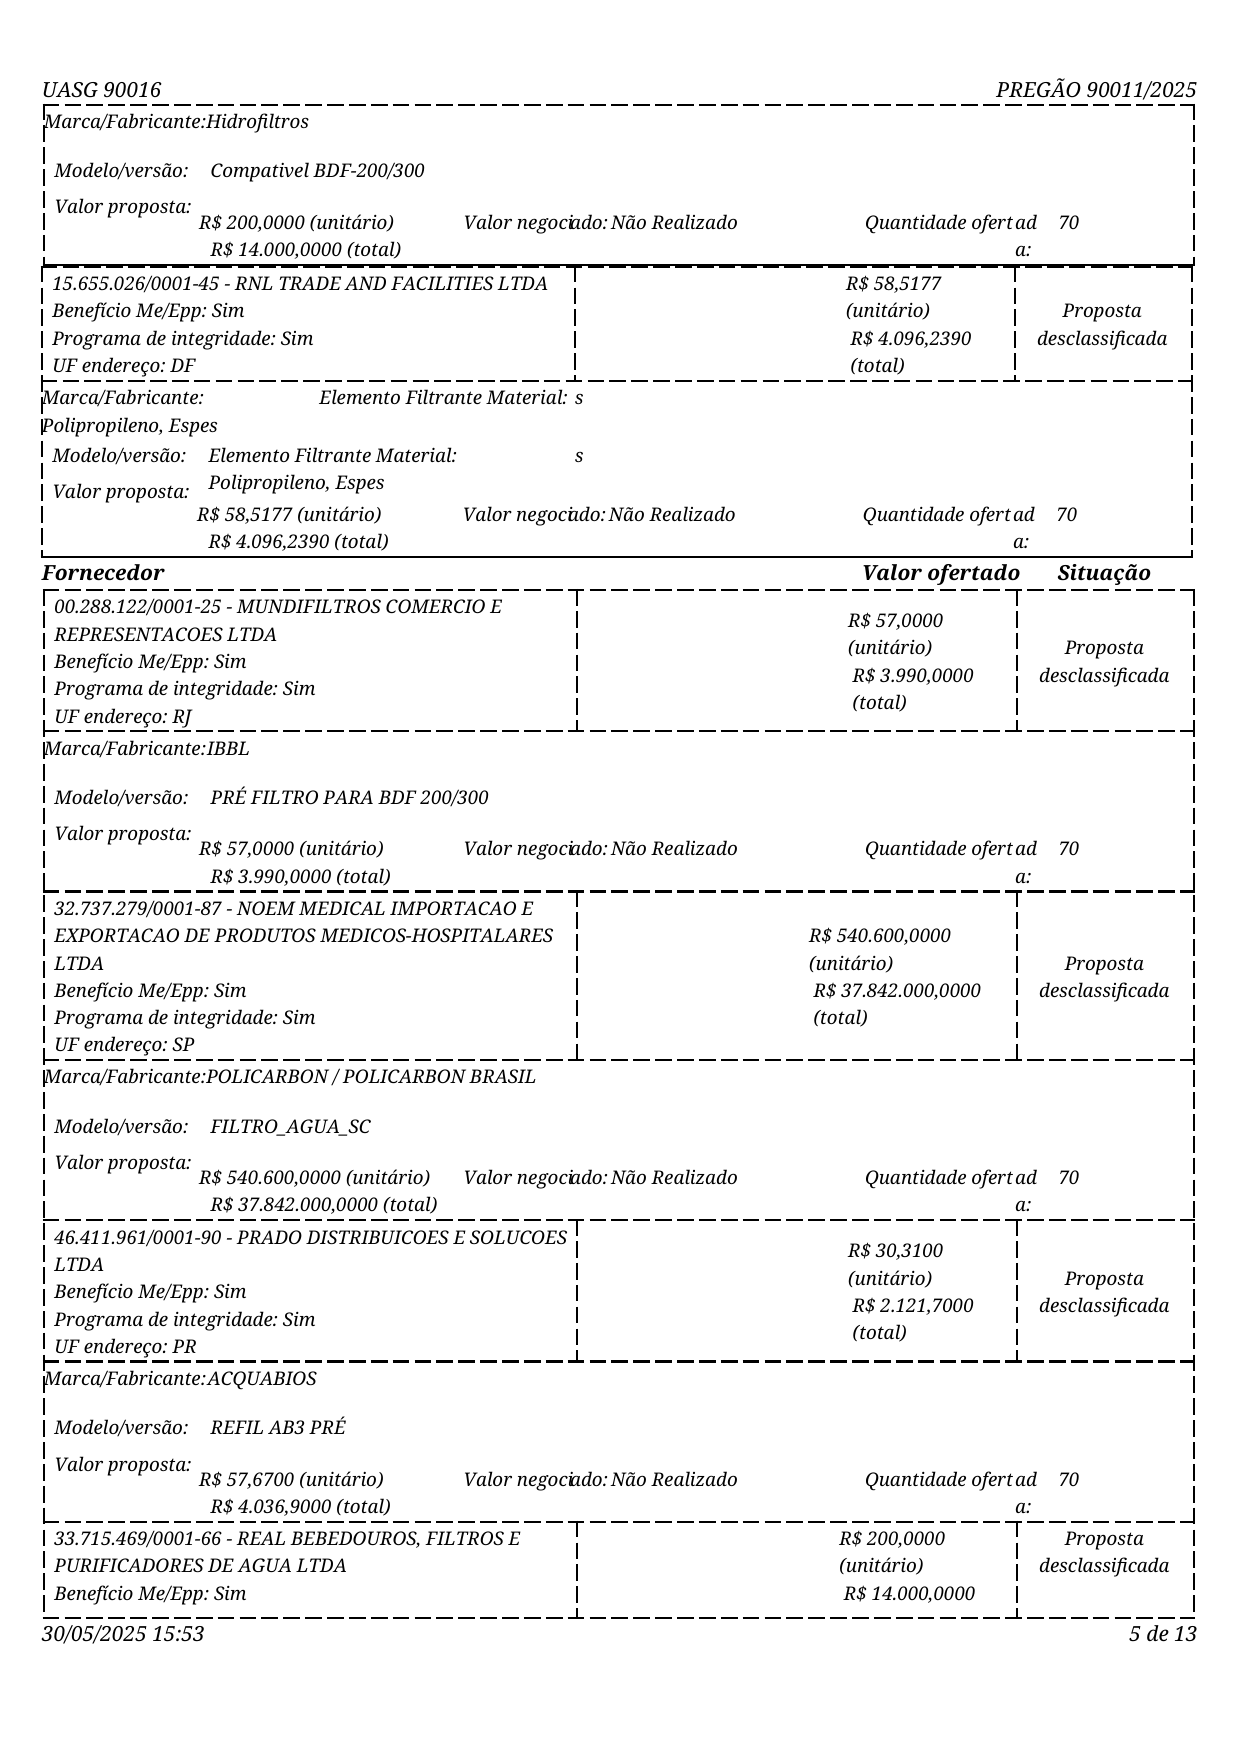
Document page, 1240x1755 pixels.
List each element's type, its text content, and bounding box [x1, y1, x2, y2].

table_cell Modelo/versão: Valor proposta: [44, 782, 199, 890]
table_cell PRÉ FILTRO PARA BDF 200/300 [199, 782, 577, 831]
table_cell Quantidade ofert [807, 497, 1014, 556]
table_cell [1015, 380, 1192, 439]
table_cell [839, 155, 1017, 204]
table_cell [577, 1219, 809, 1360]
table_cell [1017, 1360, 1194, 1412]
table_cell Quantidade ofert [809, 831, 1017, 890]
table_cell [1017, 1059, 1194, 1110]
table_cell [1017, 1110, 1194, 1159]
table_cell s [575, 439, 807, 497]
table_cell ada: [1017, 1160, 1048, 1219]
table_cell R$ 57,6700 (unitário) Valor negoci R$ 4.036,9000 (total) [199, 1461, 577, 1521]
table_cell [1017, 730, 1194, 782]
table_cell 33.715.469/0001-66 - REAL BEBEDOUROS, FILTROS E PURIFICADORES DE AGUA LTDA Benefício Me/Epp: Sim [44, 1521, 577, 1617]
table_cell Marca/Fabricante: Elemento Filtrante Material: Polipropileno, Espes [42, 380, 575, 439]
table_cell FILTRO_AGUA_SC [199, 1110, 577, 1159]
table_cell Quantidade ofert [809, 1461, 1017, 1521]
table_cell Proposta desclassificada [1017, 1521, 1194, 1617]
table_cell 70 [1048, 831, 1194, 890]
table_header R$ 58,5177 (unitário) R$ 4.096,2390 (total) [807, 266, 1014, 380]
table_cell [577, 1059, 809, 1110]
table_cell [839, 104, 1017, 155]
table_cell [577, 1110, 809, 1159]
table_cell 70 [1048, 1160, 1194, 1219]
table_cell [807, 439, 1014, 497]
table_cell [577, 890, 809, 1059]
table_cell R$ 30,3100 (unitário) R$ 2.121,7000 (total) [809, 1219, 1017, 1360]
table_cell 70 [1048, 1461, 1194, 1521]
table_cell R$ 57,0000 (unitário) Valor negoci R$ 3.990,0000 (total) [199, 831, 577, 890]
table_cell ada: [1017, 831, 1048, 890]
table_header [575, 266, 807, 380]
table_header [577, 589, 809, 730]
table_cell [809, 1412, 1017, 1461]
table_cell [1017, 782, 1194, 831]
table_header 15.655.026/0001-45 - RNL TRADE AND FACILITIES LTDA Benefício Me/Epp: Sim Programa de integridade: Sim UF endereço: DF [42, 266, 575, 380]
table_cell R$ 58,5177 (unitário) Valor negoci R$ 4.096,2390 (total) [197, 497, 575, 556]
table_cell R$ 540.600,0000 (unitário) R$ 37.842.000,0000 (total) [809, 890, 1017, 1059]
table_cell 70 [1046, 497, 1192, 556]
table_cell [577, 104, 839, 155]
table_cell [1017, 1412, 1194, 1461]
table_cell R$ 540.600,0000 (unitário) Valor negoci R$ 37.842.000,0000 (total) [199, 1160, 577, 1219]
table_cell Proposta desclassificada [1017, 1219, 1194, 1360]
table_cell [1017, 155, 1194, 204]
table_cell 46.411.961/0001-90 - PRADO DISTRIBUICOES E SOLUCOES LTDA Benefício Me/Epp: Sim Programa de integridade: Sim UF endereço: PR [44, 1219, 577, 1360]
table_cell [577, 1360, 809, 1412]
table_cell [809, 730, 1017, 782]
table_cell R$ 200,0000 (unitário) R$ 14.000,0000 [809, 1521, 1017, 1617]
table_cell Elemento Filtrante Material: Polipropileno, Espes [197, 439, 575, 497]
table_cell Marca/Fabricante: Hidrofiltros [44, 104, 577, 155]
table_cell [807, 380, 1014, 439]
table_header R$ 57,0000 (unitário) R$ 3.990,0000 (total) [809, 589, 1017, 730]
table_cell Quantidade ofert [809, 1160, 1017, 1219]
table_cell ada: [1015, 497, 1046, 556]
table_cell [577, 782, 809, 831]
table_cell 70 [1048, 204, 1194, 263]
table_header Proposta desclassificada [1015, 266, 1192, 380]
table_cell [577, 1521, 809, 1617]
table_cell [809, 782, 1017, 831]
table_cell ada: [1017, 1461, 1048, 1521]
table_cell [577, 155, 839, 204]
table_cell [1015, 439, 1192, 497]
table_cell Marca/Fabricante: ACQUABIOS [44, 1360, 577, 1412]
table_cell ada: [1017, 204, 1048, 263]
table_cell [809, 1360, 1017, 1412]
table_cell [577, 1412, 809, 1461]
table_cell Modelo/versão: Valor proposta: [42, 439, 197, 556]
table_cell 32.737.279/0001-87 - NOEM MEDICAL IMPORTACAO E EXPORTACAO DE PRODUTOS MEDICOS-HOSPITALARES LTDA Benefício Me/Epp: Sim Programa de integridade: Sim UF endereço: SP [44, 890, 577, 1059]
table_cell Compativel BDF-200/300 [199, 155, 577, 204]
table_cell ado: Não Realizado [575, 497, 807, 556]
table_header Proposta desclassificada [1017, 589, 1194, 730]
table_cell Marca/Fabricante: IBBL [44, 730, 577, 782]
text Fornecedor Valor ofertado Situação [42, 558, 1199, 587]
table_cell Modelo/versão: Valor proposta: [44, 1412, 199, 1521]
table_cell REFIL AB3 PRÉ [199, 1412, 577, 1461]
table_cell ado: Não Realizado [577, 204, 839, 263]
table_cell [809, 1059, 1017, 1110]
table_cell [809, 1110, 1017, 1159]
table_cell s [575, 380, 807, 439]
table_cell Marca/Fabricante: POLICARBON / POLICARBON BRASIL [44, 1059, 577, 1110]
table_cell ado: Não Realizado [577, 1160, 809, 1219]
table_cell Modelo/versão: Valor proposta: [44, 1110, 199, 1219]
table_cell [577, 730, 809, 782]
table_cell R$ 200,0000 (unitário) Valor negoci R$ 14.000,0000 (total) [199, 204, 577, 263]
table_cell [1017, 104, 1194, 155]
table_cell ado: Não Realizado [577, 1461, 809, 1521]
table_cell Modelo/versão: Valor proposta: [44, 155, 199, 263]
table_cell Proposta desclassificada [1017, 890, 1194, 1059]
table_cell ado: Não Realizado [577, 831, 809, 890]
table_cell Quantidade ofert [839, 204, 1017, 263]
table_header 00.288.122/0001-25 - MUNDIFILTROS COMERCIO E REPRESENTACOES LTDA Benefício Me/Epp: Sim Programa de integridade: Sim UF endereço: RJ [44, 589, 577, 730]
